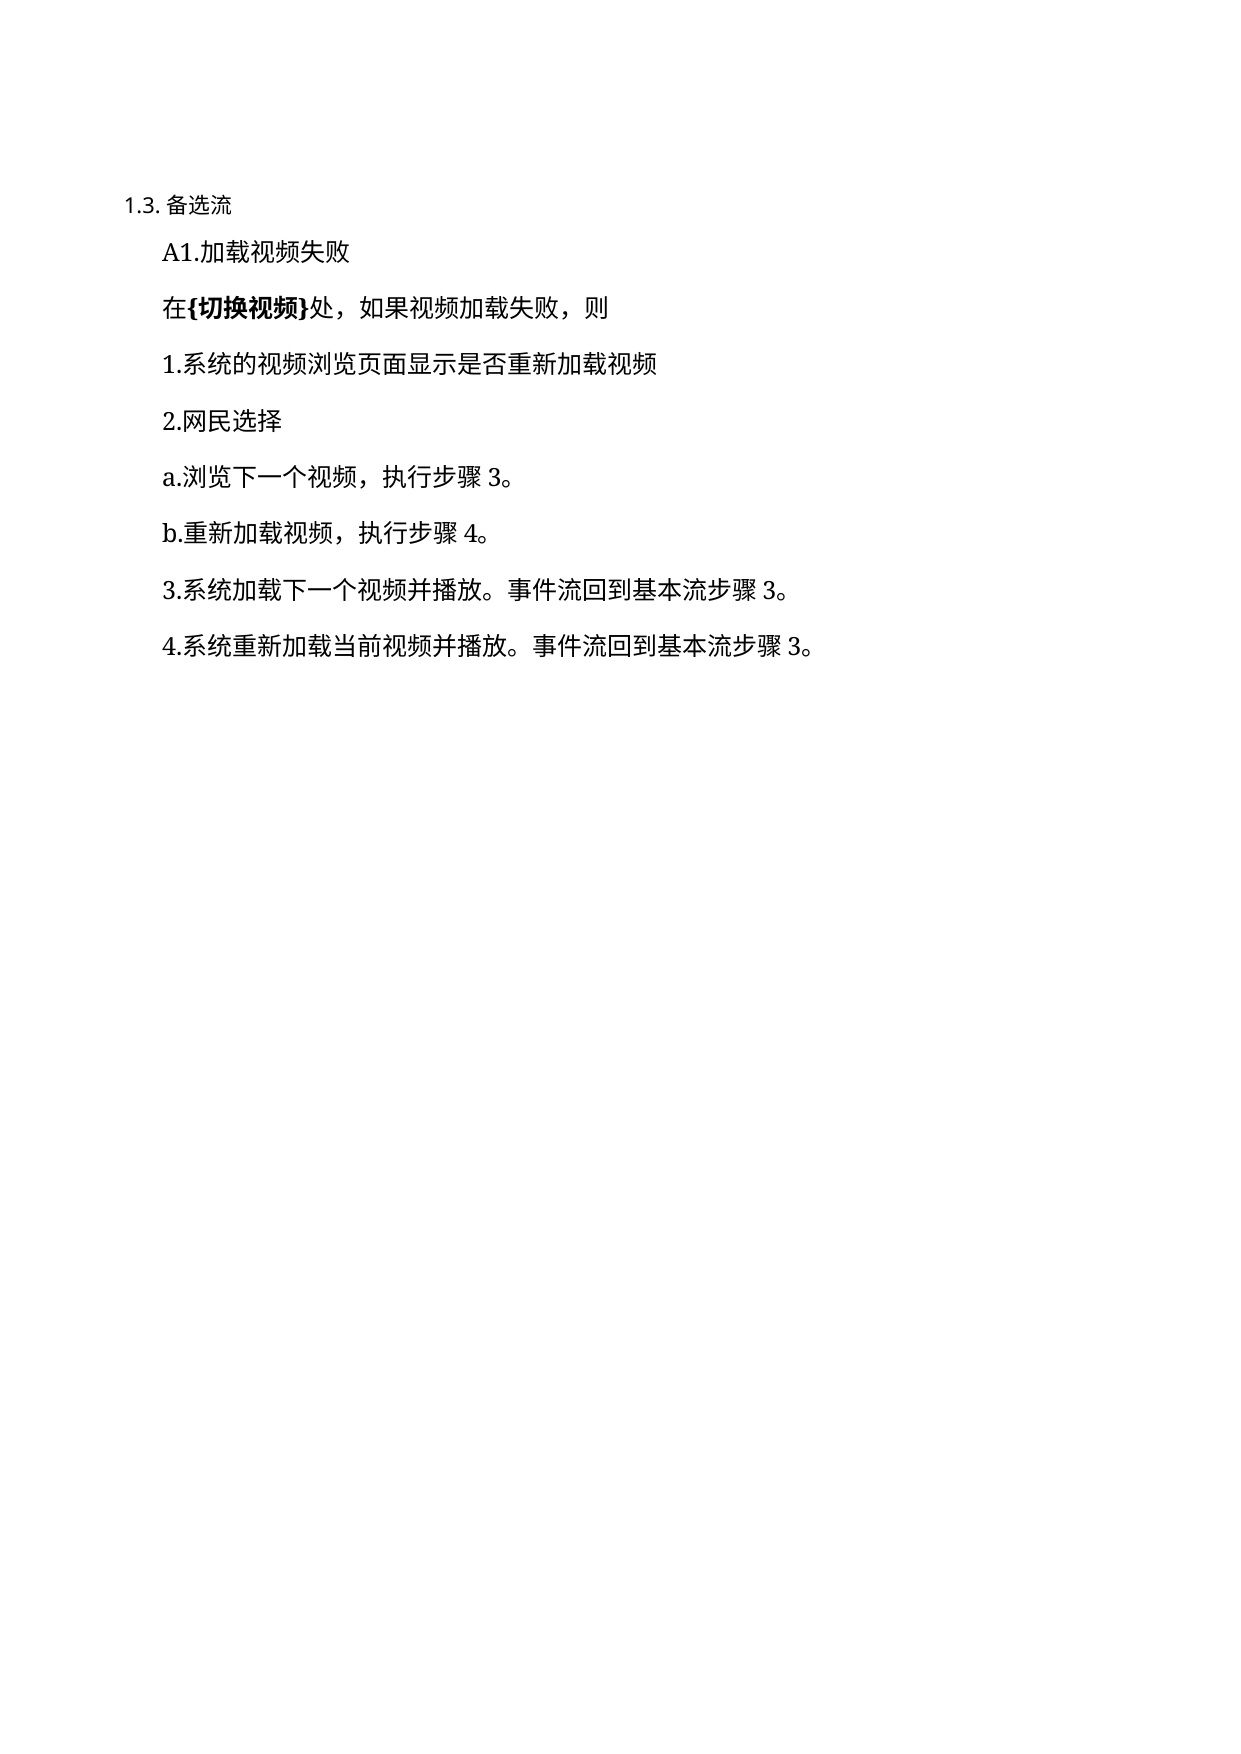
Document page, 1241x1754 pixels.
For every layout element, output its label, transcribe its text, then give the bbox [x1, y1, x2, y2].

text 1.系统的视频浏览页面显示是否重新加载视频 [118, 345, 1122, 381]
text a.浏览下一个视频，执行步骤3。 [118, 458, 1122, 494]
text A1.加载视频失败 [118, 232, 1122, 268]
subtitle 备选流 [118, 188, 1122, 219]
text 2.网民选择 [118, 401, 1122, 437]
text 3.系统加载下一个视频并播放。事件流回到基本流步骤3。 [118, 570, 1122, 607]
text 在{切换视频}处，如果视频加载失败，则 [118, 288, 1122, 325]
text 4.系统重新加载当前视频并播放。事件流回到基本流步骤3。 [118, 627, 1122, 663]
text b.重新加载视频，执行步骤4。 [118, 514, 1122, 550]
